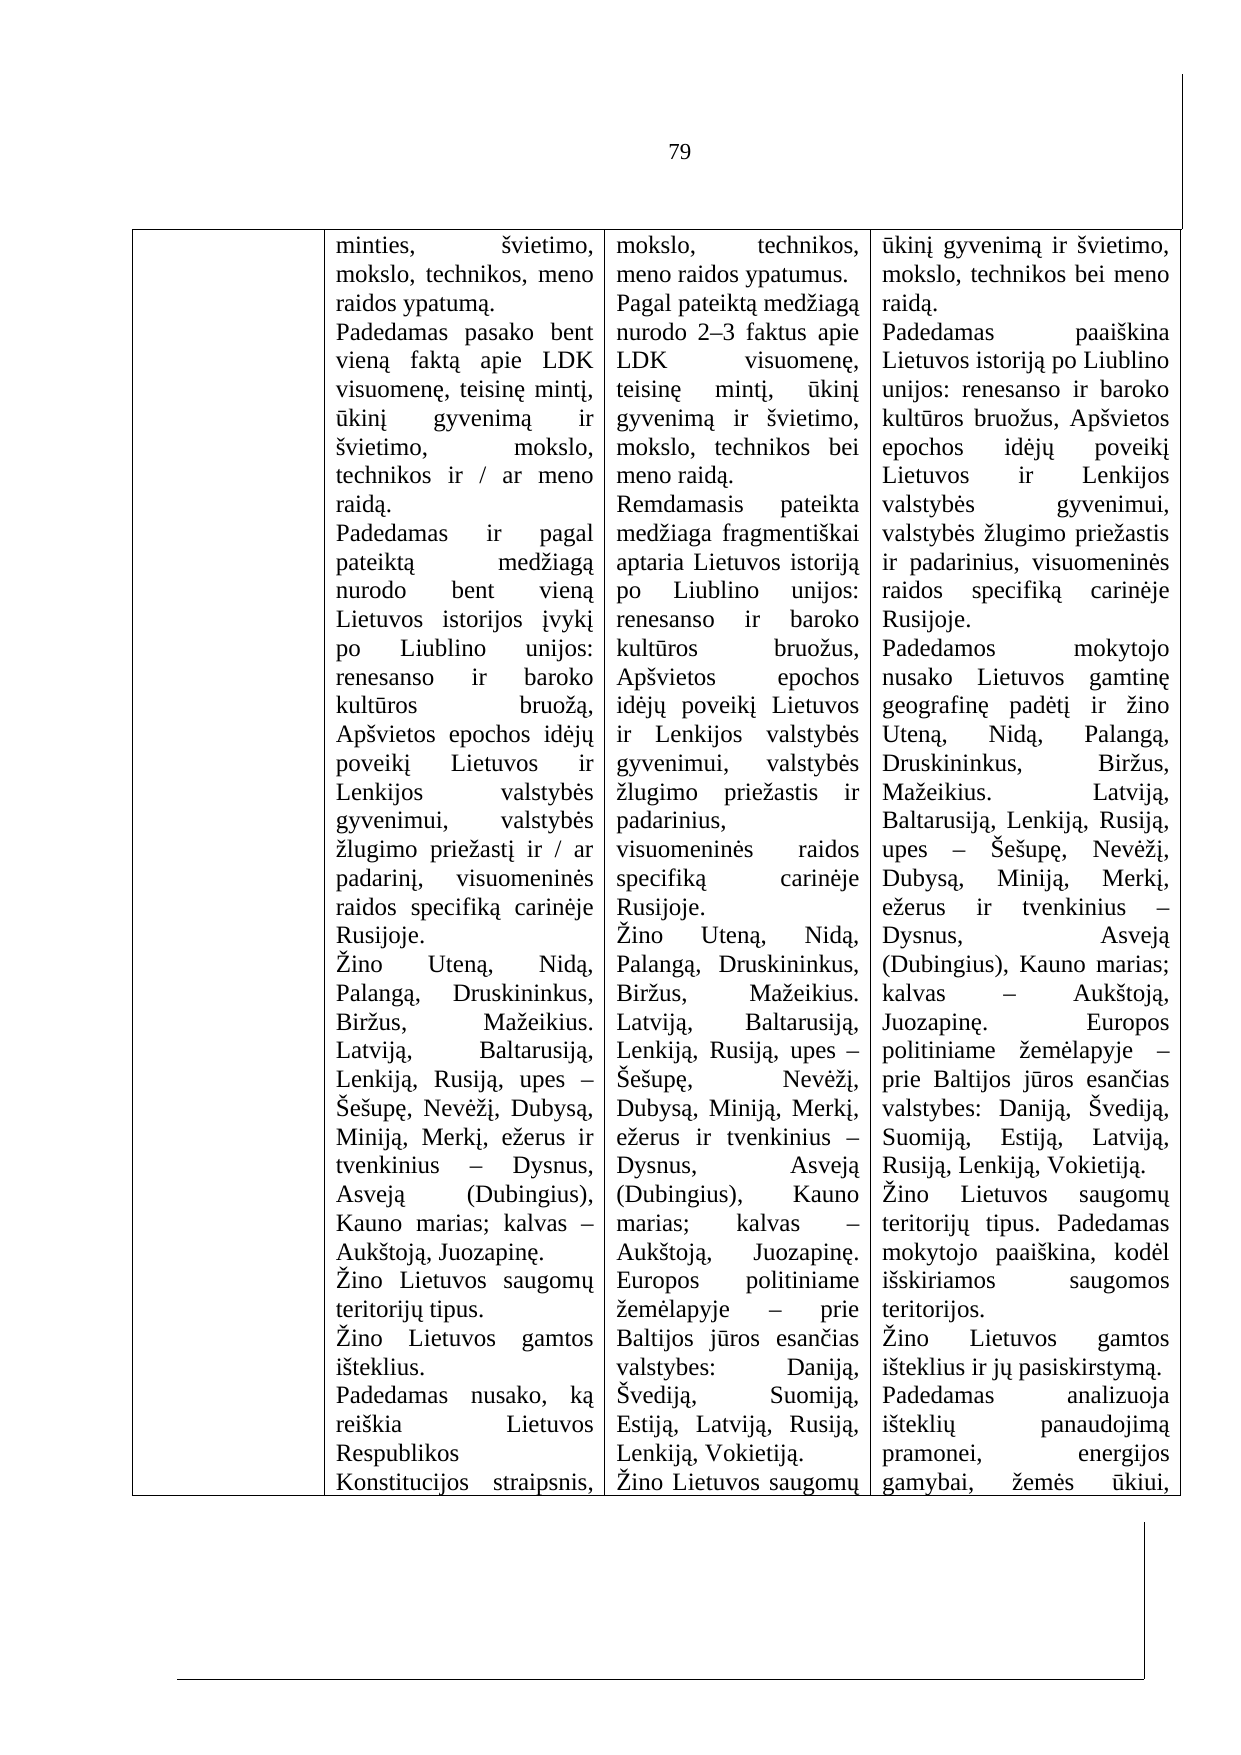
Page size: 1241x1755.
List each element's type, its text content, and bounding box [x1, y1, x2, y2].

table_cell minties, švietimo, mokslo, technikos, meno raidos ypatumą. Padedamas pasako bent vieną faktą apie LDK visuomenę, teisinę mintį, ūkinį gyvenimą ir švietimo, mokslo, technikos ir / ar meno raidą. Padedamas ir pagal pateiktą medžiagą nurodo bent vieną Lietuvos istorijos įvykį po Liublino unijos: renesanso ir baroko kultūros bruožą, Apšvietos epochos idėjų poveikį Lietuvos ir Lenkijos valstybės gyvenimui, valstybės žlugimo priežastį ir / ar padarinį, visuomeninės raidos specifiką carinėje Rusijoje. Žino Uteną, Nidą, Palangą, Druskininkus, Biržus, Mažeikius. Latviją, Baltarusiją, Lenkiją, Rusiją, upes – Šešupę, Nevėžį, Dubysą, Miniją, Merkį, ežerus ir tvenkinius – Dysnus, Asveją (Dubingius), Kauno marias; kalvas – Aukštoją, Juozapinę. Žino Lietuvos saugomų teritorijų tipus. Žino Lietuvos gamtos išteklius. Padedamas nusako, ką reiškia Lietuvos Respublikos Konstitucijos straipsnis, [325, 230, 604, 1495]
table_cell ūkinį gyvenimą ir švietimo, mokslo, technikos bei meno raidą. Padedamas paaiškina Lietuvos istoriją po Liublino unijos: renesanso ir baroko kultūros bruožus, Apšvietos epochos idėjų poveikį Lietuvos ir Lenkijos valstybės gyvenimui, valstybės žlugimo priežastis ir padarinius, visuomeninės raidos specifiką carinėje Rusijoje. Padedamos mokytojo nusako Lietuvos gamtinę geografinę padėtį ir žino Uteną, Nidą, Palangą, Druskininkus, Biržus, Mažeikius. Latviją, Baltarusiją, Lenkiją, Rusiją, upes – Šešupę, Nevėžį, Dubysą, Miniją, Merkį, ežerus ir tvenkinius – Dysnus, Asveją (Dubingius), Kauno marias; kalvas – Aukštoją, Juozapinę. Europos politiniame žemėlapyje – prie Baltijos jūros esančias valstybes: Daniją, Švediją, Suomiją, Estiją, Latviją, Rusiją, Lenkiją, Vokietiją. Žino Lietuvos saugomų teritorijų tipus. Padedamas mokytojo paaiškina, kodėl išskiriamos saugomos teritorijos. Žino Lietuvos gamtos išteklius ir jų pasiskirstymą. Padedamas analizuoja išteklių panaudojimą pramonei, energijos gamybai, žemės ūkiui, [871, 230, 1180, 1495]
table_cell mokslo, technikos, meno raidos ypatumus. Pagal pateiktą medžiagą nurodo 2–3 faktus apie LDK visuomenę, teisinę mintį, ūkinį gyvenimą ir švietimo, mokslo, technikos bei meno raidą. Remdamasis pateikta medžiaga fragmentiškai aptaria Lietuvos istoriją po Liublino unijos: renesanso ir baroko kultūros bruožus, Apšvietos epochos idėjų poveikį Lietuvos ir Lenkijos valstybės gyvenimui, valstybės žlugimo priežastis ir padarinius, visuomeninės raidos specifiką carinėje Rusijoje. Žino Uteną, Nidą, Palangą, Druskininkus, Biržus, Mažeikius. Latviją, Baltarusiją, Lenkiją, Rusiją, upes – Šešupę, Nevėžį, Dubysą, Miniją, Merkį, ežerus ir tvenkinius – Dysnus, Asveją (Dubingius), Kauno marias; kalvas – Aukštoją, Juozapinę. Europos politiniame žemėlapyje – prie Baltijos jūros esančias valstybes: Daniją, Švediją, Suomiją, Estiją, Latviją, Rusiją, Lenkiją, Vokietiją. Žino Lietuvos saugomų [605, 230, 870, 1495]
table_cell [133, 230, 324, 1495]
